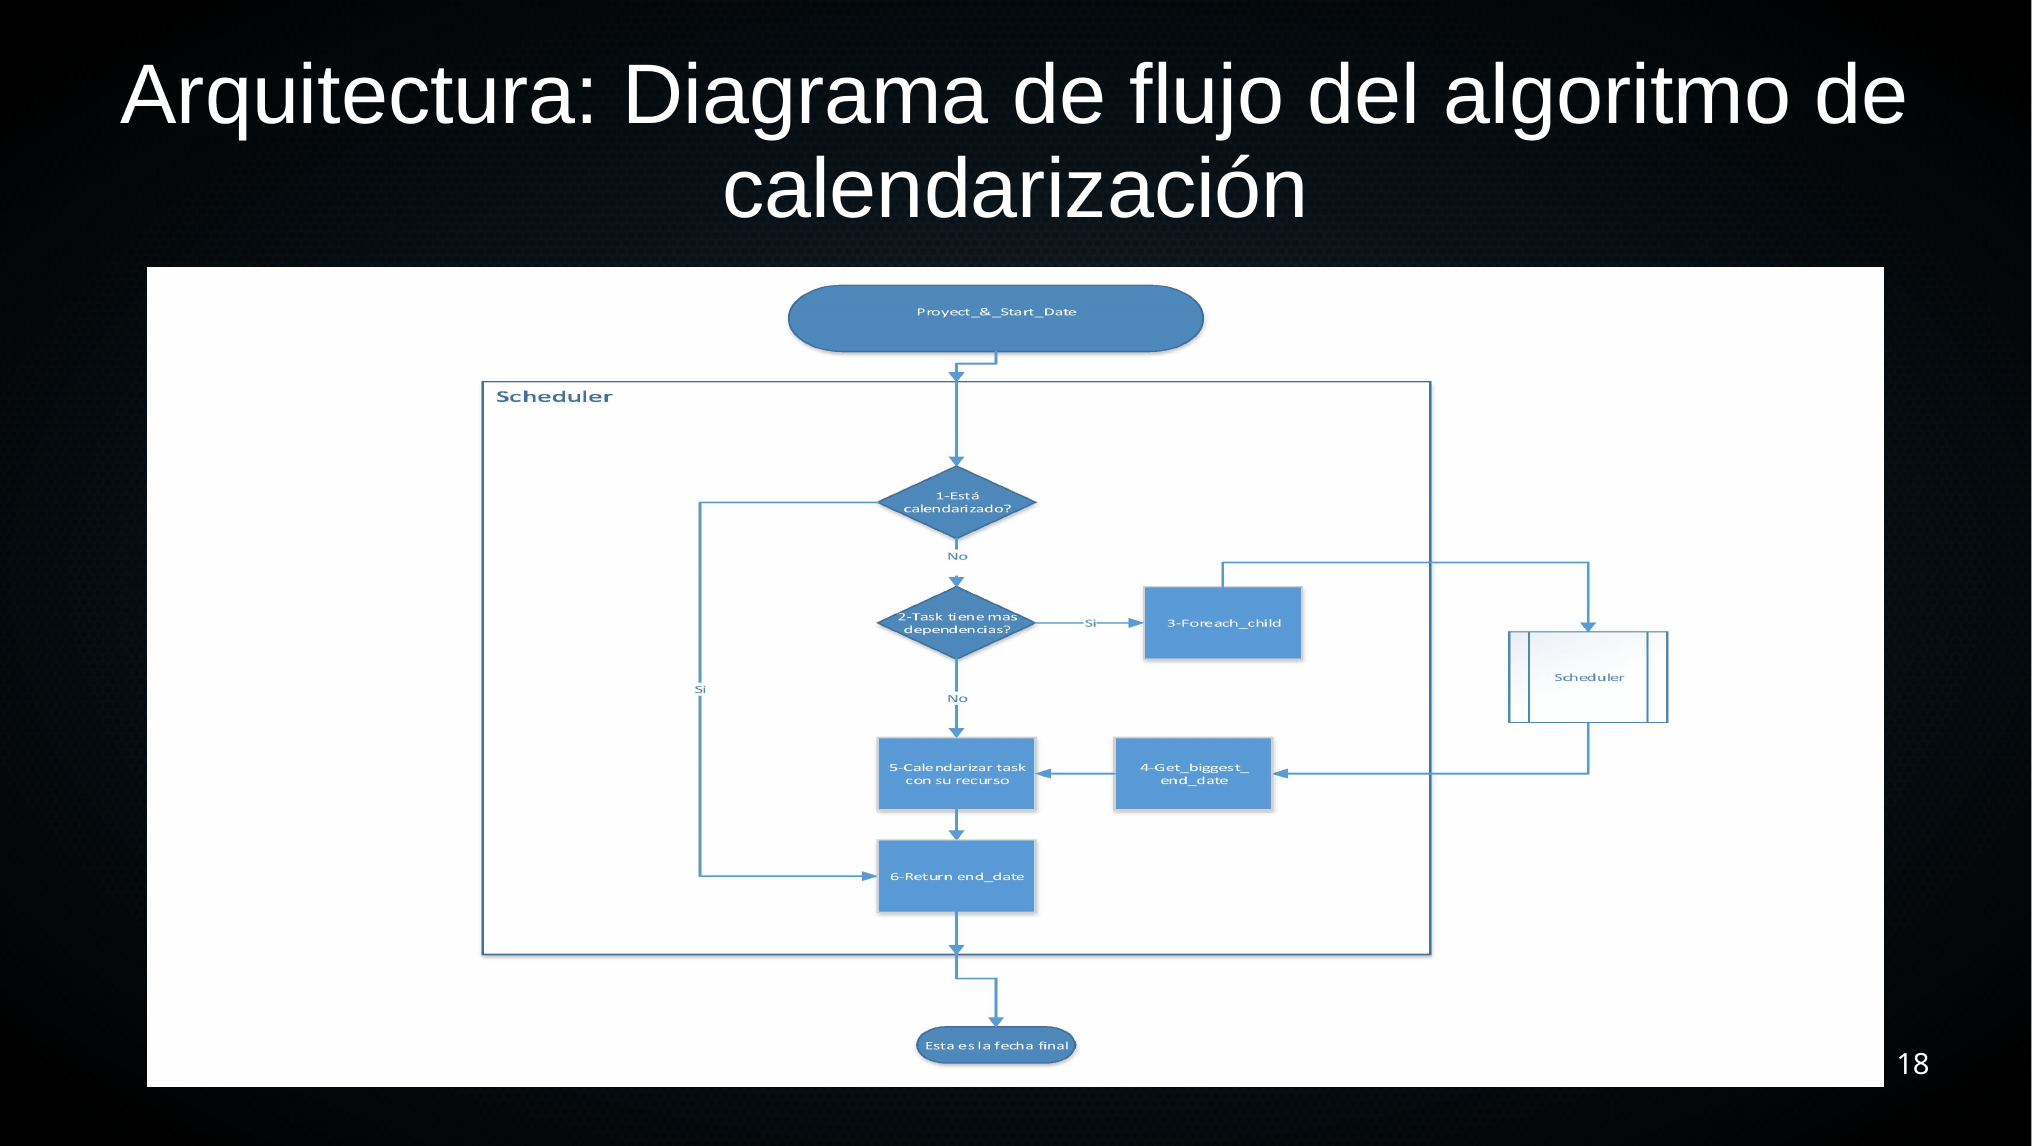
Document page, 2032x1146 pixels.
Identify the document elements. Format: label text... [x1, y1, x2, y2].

title Arquitectura: Diagrama de flujo del algoritmo de calendarización [101, 45, 1930, 237]
picture [0, 0, 2032, 1146]
